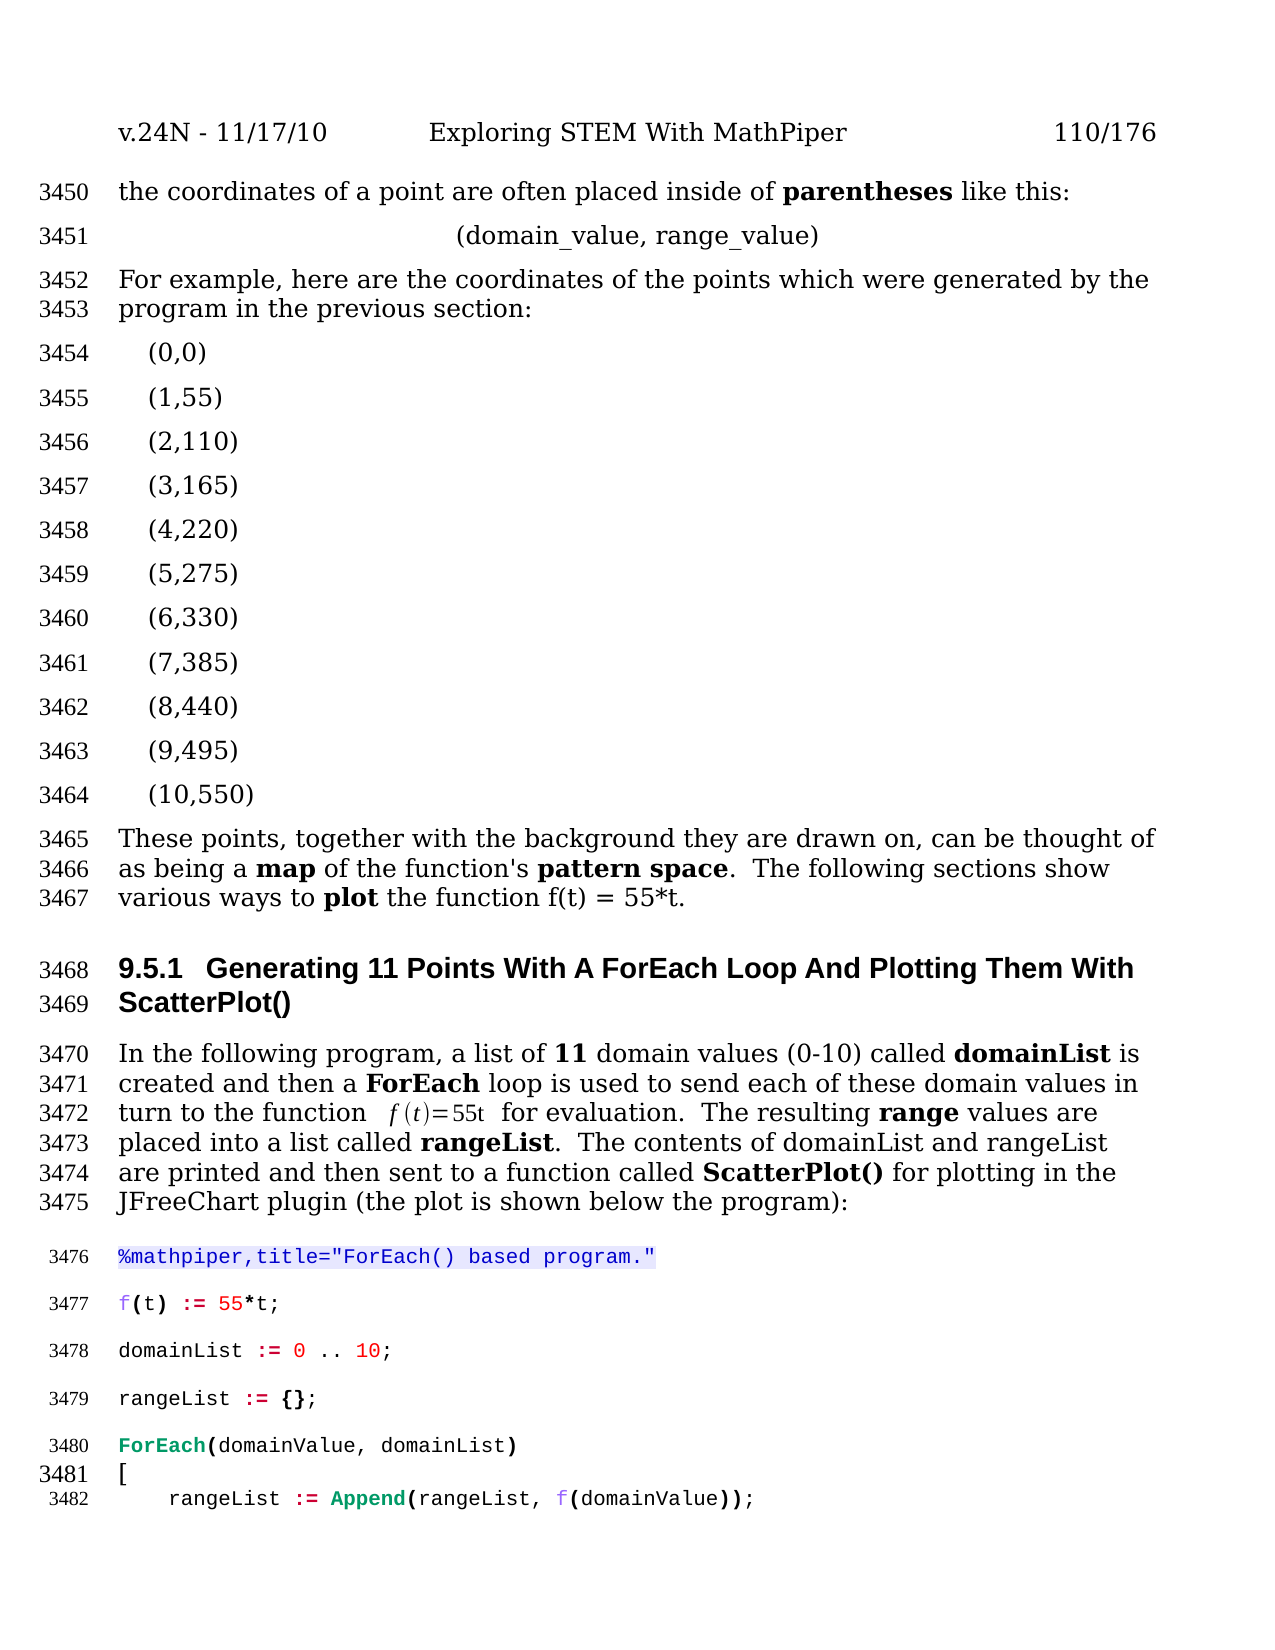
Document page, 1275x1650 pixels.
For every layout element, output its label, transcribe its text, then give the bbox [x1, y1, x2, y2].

text rangeList := Append(rangeList, f(domainValue)); [118, 1488, 1157, 1512]
text ForEach(domainValue, domainList) [118, 1435, 1157, 1459]
text For example, here are the coordinates of the points which were generated by the program in the previous section: [118, 265, 1157, 324]
text rangeList := {}; [118, 1388, 1157, 1411]
text (0,0) [148, 339, 1157, 368]
text (2,110) [148, 427, 1157, 456]
text (domain_value, range_value) [118, 221, 1157, 250]
text (8,440) [148, 692, 1157, 721]
text the coordinates of a point are often placed inside of parentheses like this: [118, 177, 1157, 206]
text In the following program, a list of 11 domain values (0-10) called domainList is created and then a ForEach loop is used to send each of these domain values in turn to the functionfor evaluation. The resulting range values are placed into a list called rangeList. The contents of domainList and rangeList are printed and then sent to a function called ScatterPlot() for plotting in the JFreeChart plugin (the plot is shown below the program): [118, 1039, 1157, 1216]
text (5,275) [148, 559, 1157, 589]
text %mathpiper,title="ForEach() based program." [118, 1246, 1157, 1269]
text domainList := 0 .. 10; [118, 1341, 1157, 1364]
text (6,330) [148, 604, 1157, 633]
text [ [118, 1459, 1157, 1488]
text f(t) := 55*t; [118, 1293, 1157, 1317]
text (4,220) [148, 515, 1157, 544]
text (1,55) [148, 383, 1157, 412]
text These points, together with the background they are drawn on, can be thought of as being a map of the function's pattern space. The following sections show various ways to plot the function f(t) = 55*t. [118, 824, 1157, 912]
text (10,550) [148, 780, 1157, 809]
text (9,495) [148, 736, 1157, 765]
text (7,385) [148, 648, 1157, 677]
text (3,165) [148, 471, 1157, 500]
subtitle Generating 11 Points With A ForEach Loop And Plotting Them With ScatterPlot() [118, 951, 1157, 1018]
